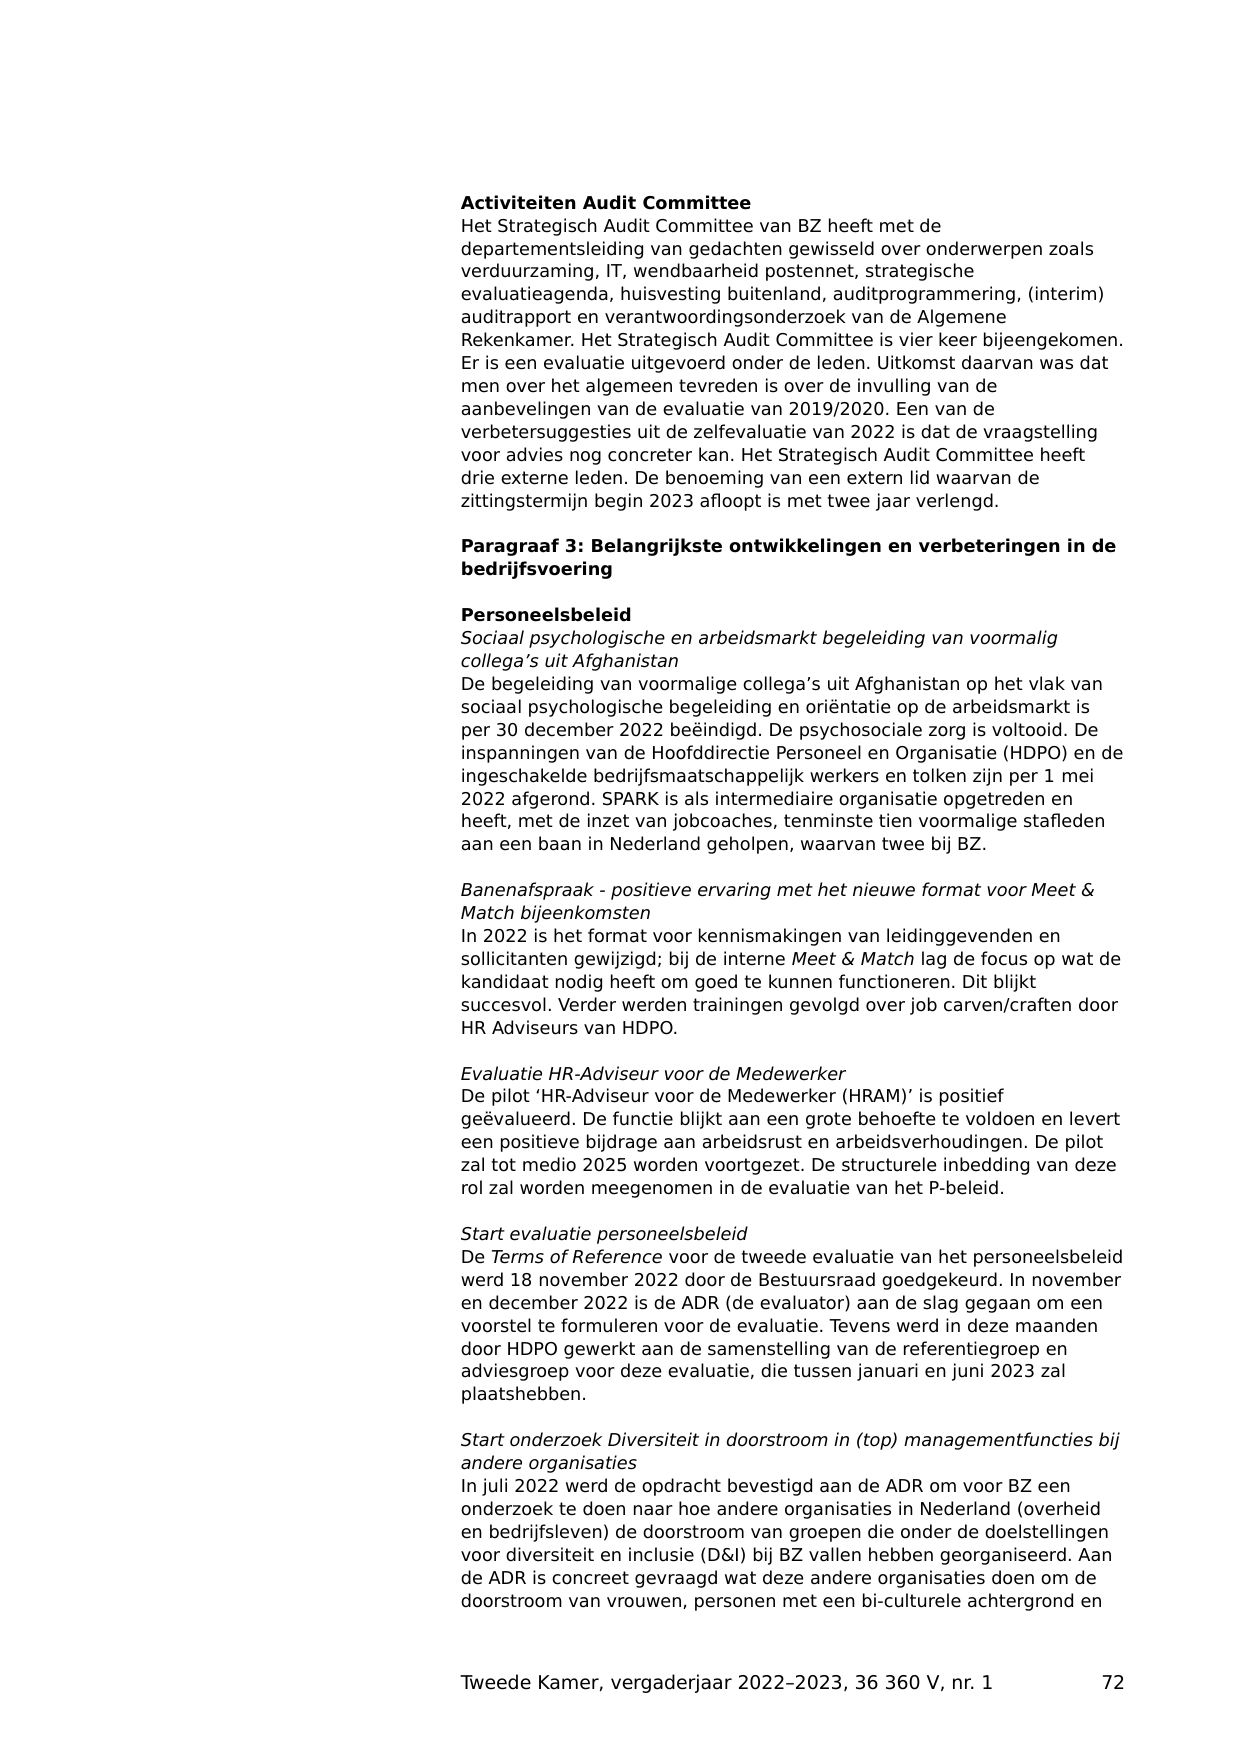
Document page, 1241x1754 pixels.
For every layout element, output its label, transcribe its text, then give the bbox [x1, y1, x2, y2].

text Start evaluatie personeelsbeleid De Terms of Reference voor de tweede evaluatie van het personeelsbeleid werd 18 november 2022 door de Bestuursraad goedgekeurd. In november en december 2022 is de ADR (de evaluator) aan de slag gegaan om een voorstel te formuleren voor de evaluatie. Tevens werd in deze maanden door HDPO gewerkt aan de samenstelling van de referentiegroep en adviesgroep voor deze evaluatie, die tussen januari en juni 2023 zal plaatshebben. [461, 1222, 1125, 1405]
text Start onderzoek Diversiteit in doorstroom in (top) managementfuncties bij andere organisaties In juli 2022 werd de opdracht bevestigd aan de ADR om voor BZ een onderzoek te doen naar hoe andere organisaties in Nederland (overheid en bedrijfsleven) de doorstroom van groepen die onder de doelstellingen voor diversiteit en inclusie (D&I) bij BZ vallen hebben georganiseerd. Aan de ADR is concreet gevraagd wat deze andere organisaties doen om de doorstroom van vrouwen, personen met een bi-culturele achtergrond en [461, 1428, 1125, 1612]
text Personeelsbeleid Sociaal psychologische en arbeidsmarkt begeleiding van voormalig collega’s uit Afghanistan De begeleiding van voormalige collega’s uit Afghanistan op het vlak van sociaal psychologische begeleiding en oriëntatie op de arbeidsmarkt is per 30 december 2022 beëindigd. De psychosociale zorg is voltooid. De inspanningen van de Hoofddirectie Personeel en Organisatie (HDPO) en de ingeschakelde bedrijfsmaatschappelijk werkers en tolken zijn per 1 mei 2022 afgerond. SPARK is als intermediaire organisatie opgetreden en heeft, met de inzet van jobcoaches, tenminste tien voormalige stafleden aan een baan in Nederland geholpen, waarvan twee bij BZ. [461, 603, 1125, 855]
text Evaluatie HR-Adviseur voor de Medewerker De pilot ‘HR-Adviseur voor de Medewerker (HRAM)’ is positief geëvalueerd. De functie blijkt aan een grote behoefte te voldoen en levert een positieve bijdrage aan arbeidsrust en arbeidsverhoudingen. De pilot zal tot medio 2025 worden voortgezet. De structurele inbedding van deze rol zal worden meegenomen in de evaluatie van het P-beleid. [461, 1062, 1125, 1199]
text Banenafspraak - positieve ervaring met het nieuwe format voor Meet & Match bijeenkomsten In 2022 is het format voor kennismakingen van leidinggevenden en sollicitanten gewijzigd; bij de interne Meet & Match lag de focus op wat de kandidaat nodig heeft om goed te kunnen functioneren. Dit blijkt succesvol. Verder werden trainingen gevolgd over job carven/craften door HR Adviseurs van HDPO. [461, 878, 1125, 1039]
text Activiteiten Audit Committee Het Strategisch Audit Committee van BZ heeft met de departementsleiding van gedachten gewisseld over onderwerpen zoals verduurzaming, IT, wendbaarheid postennet, strategische evaluatieagenda, huisvesting buitenland, auditprogrammering, (interim) auditrapport en verantwoordingsonderzoek van de Algemene Rekenkamer. Het Strategisch Audit Committee is vier keer bijeengekomen. Er is een evaluatie uitgevoerd onder de leden. Uitkomst daarvan was dat men over het algemeen tevreden is over de invulling van de aanbevelingen van de evaluatie van 2019/2020. Een van de verbetersuggesties uit de zelfevaluatie van 2022 is dat de vraagstelling voor advies nog concreter kan. Het Strategisch Audit Committee heeft drie externe leden. De benoeming van een extern lid waarvan de zittingstermijn begin 2023 afloopt is met twee jaar verlengd. [461, 191, 1125, 512]
text Paragraaf 3: Belangrijkste ontwikkelingen en verbeteringen in de bedrijfsvoering [461, 534, 1125, 580]
